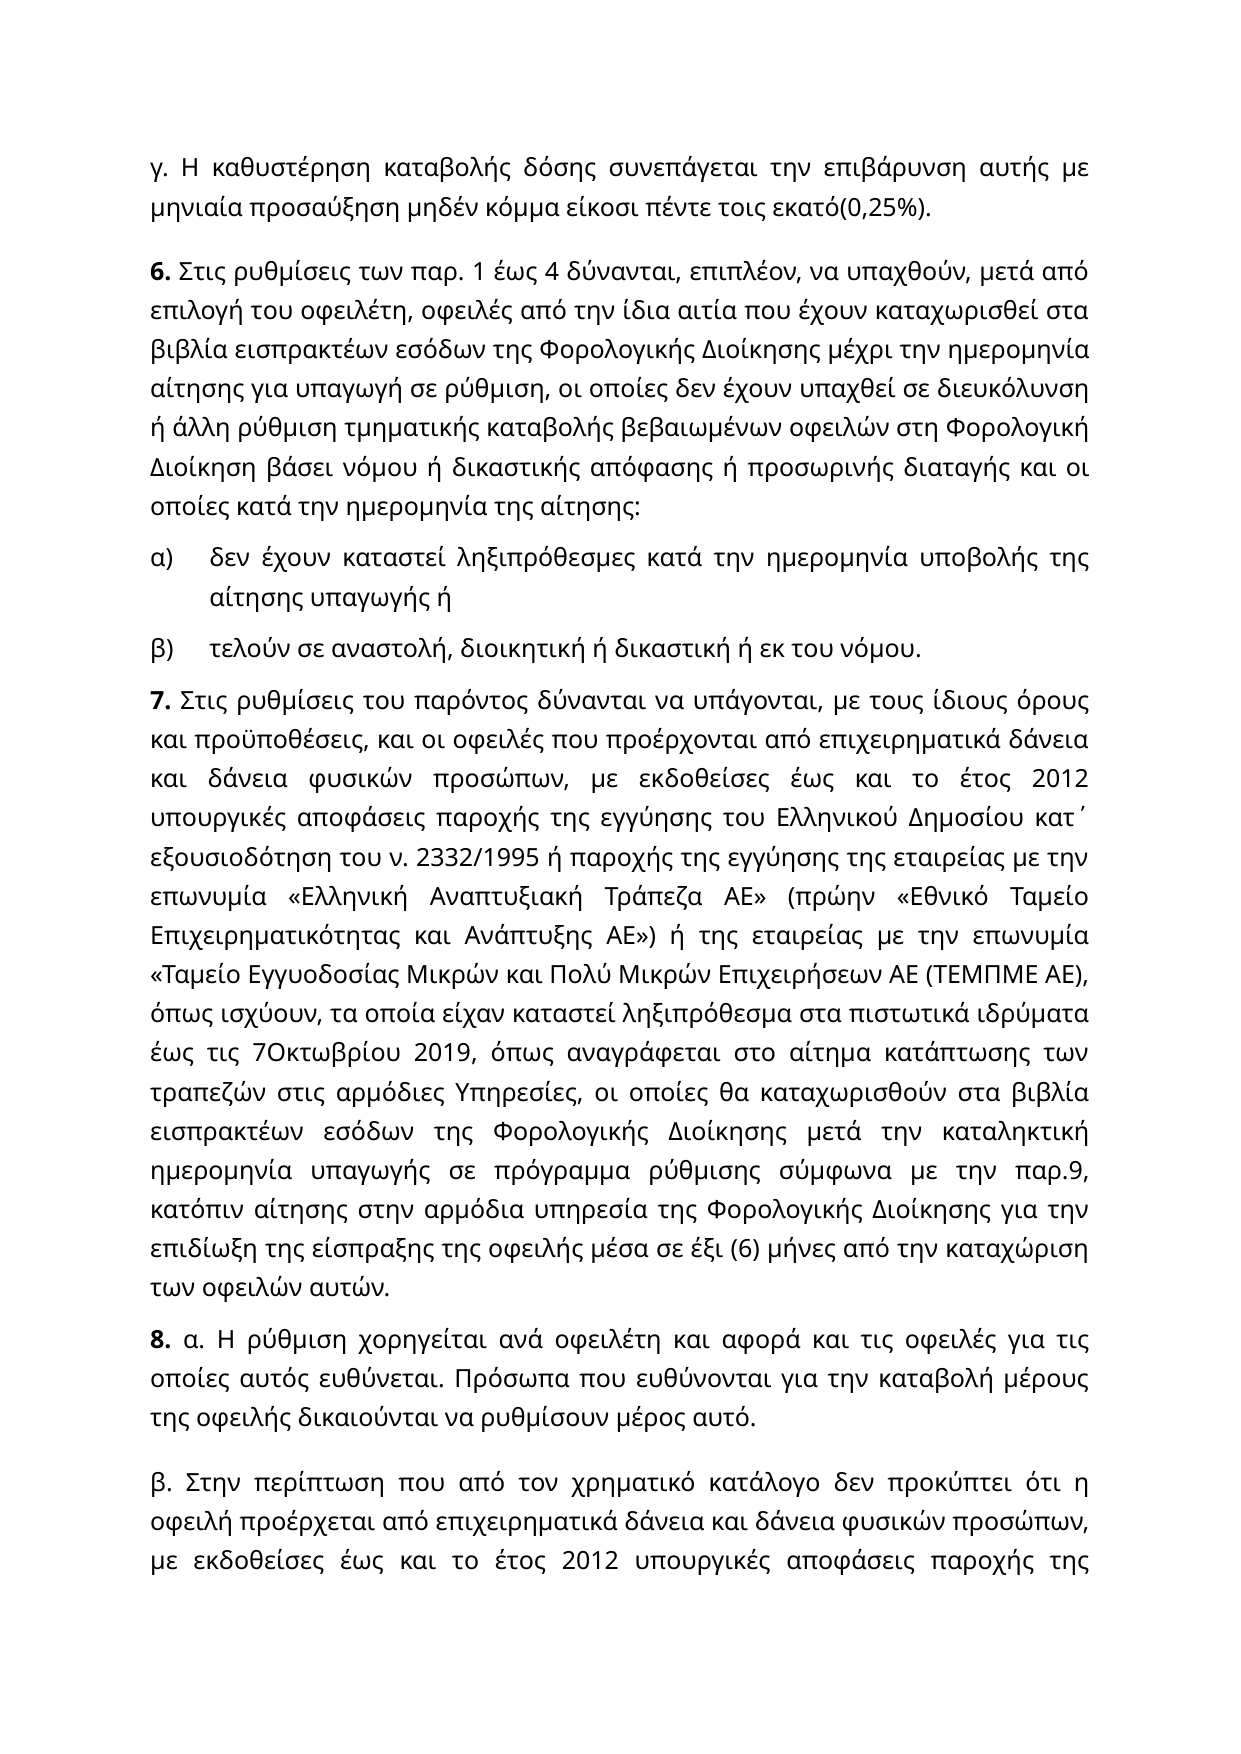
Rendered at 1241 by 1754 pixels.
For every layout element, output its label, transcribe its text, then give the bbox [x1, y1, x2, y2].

text β. Στην περίπτωση που από τον χρηματικό κατάλογο δεν προκύπτει ότι η οφειλή προέρχεται από επιχειρηματικά δάνεια και δάνεια φυσικών προσώπων, με εκδοθείσες έως και το έτος 2012 υπουργικές αποφάσεις παροχής της [150, 1464, 1090, 1577]
list β) τελούν σε αναστολή, διοικητική ή δικαστική ή εκ του νόμου. [150, 631, 1090, 665]
text 6. Στις ρυθμίσεις των παρ. 1 έως 4 δύνανται, επιπλέον, να υπαχθούν, μετά από επιλογή του οφειλέτη, οφειλές από την ίδια αιτία που έχουν καταχωρισθεί στα βιβλία εισπρακτέων εσόδων της Φορολογικής Διοίκησης μέχρι την ημερομηνία αίτησης για υπαγωγή σε ρύθμιση, οι οποίες δεν έχουν υπαχθεί σε διευκόλυνση ή άλλη ρύθμιση τμηματικής καταβολής βεβαιωμένων οφειλών στη Φορολογική Διοίκηση βάσει νόμου ή δικαστικής απόφασης ή προσωρινής διαταγής και οι οποίες κατά την ημερομηνία της αίτησης: [150, 253, 1090, 522]
list α) δεν έχουν καταστεί ληξιπρόθεσμες κατά την ημερομηνία υποβολής της αίτησης υπαγωγής ή [150, 540, 1090, 613]
text γ. Η καθυστέρηση καταβολής δόσης συνεπάγεται την επιβάρυνση αυτής με μηνιαία προσαύξηση μηδέν κόμμα είκοσι πέντε τοις εκατό(0,25%). [150, 150, 1090, 223]
text 7. Στις ρυθμίσεις του παρόντος δύνανται να υπάγονται, με τους ίδιους όρους και προϋποθέσεις, και οι οφειλές που προέρχονται από επιχειρηματικά δάνεια και δάνεια φυσικών προσώπων, με εκδοθείσες έως και το έτος 2012 υπουργικές αποφάσεις παροχής της εγγύησης του Ελληνικού Δημοσίου κατ΄ εξουσιοδότηση του ν. 2332/1995 ή παροχής της εγγύησης της εταιρείας με την επωνυμία «Ελληνική Αναπτυξιακή Τράπεζα ΑΕ» (πρώην «Εθνικό Ταμείο Επιχειρηματικότητας και Ανάπτυξης ΑΕ») ή της εταιρείας με την επωνυμία «Ταμείο Εγγυοδοσίας Μικρών και Πολύ Μικρών Επιχειρήσεων ΑΕ (ΤΕΜΠΜΕ ΑΕ), όπως ισχύουν, τα οποία είχαν καταστεί ληξιπρόθεσμα στα πιστωτικά ιδρύματα έως τις 7Οκτωβρίου 2019, όπως αναγράφεται στο αίτημα κατάπτωσης των τραπεζών στις αρμόδιες Υπηρεσίες, οι οποίες θα καταχωρισθούν στα βιβλία εισπρακτέων εσόδων της Φορολογικής Διοίκησης μετά την καταληκτική ημερομηνία υπαγωγής σε πρόγραμμα ρύθμισης σύμφωνα με την παρ.9, κατόπιν αίτησης στην αρμόδια υπηρεσία της Φορολογικής Διοίκησης για την επιδίωξη της είσπραξης της οφειλής μέσα σε έξι (6) μήνες από την καταχώριση των οφειλών αυτών. [150, 682, 1090, 1304]
text 8. α. Η ρύθμιση χορηγείται ανά οφειλέτη και αφορά και τις οφειλές για τις οποίες αυτός ευθύνεται. Πρόσωπα που ευθύνονται για την καταβολή μέρους της οφειλής δικαιούνται να ρυθμίσουν μέρος αυτό. [150, 1322, 1090, 1434]
